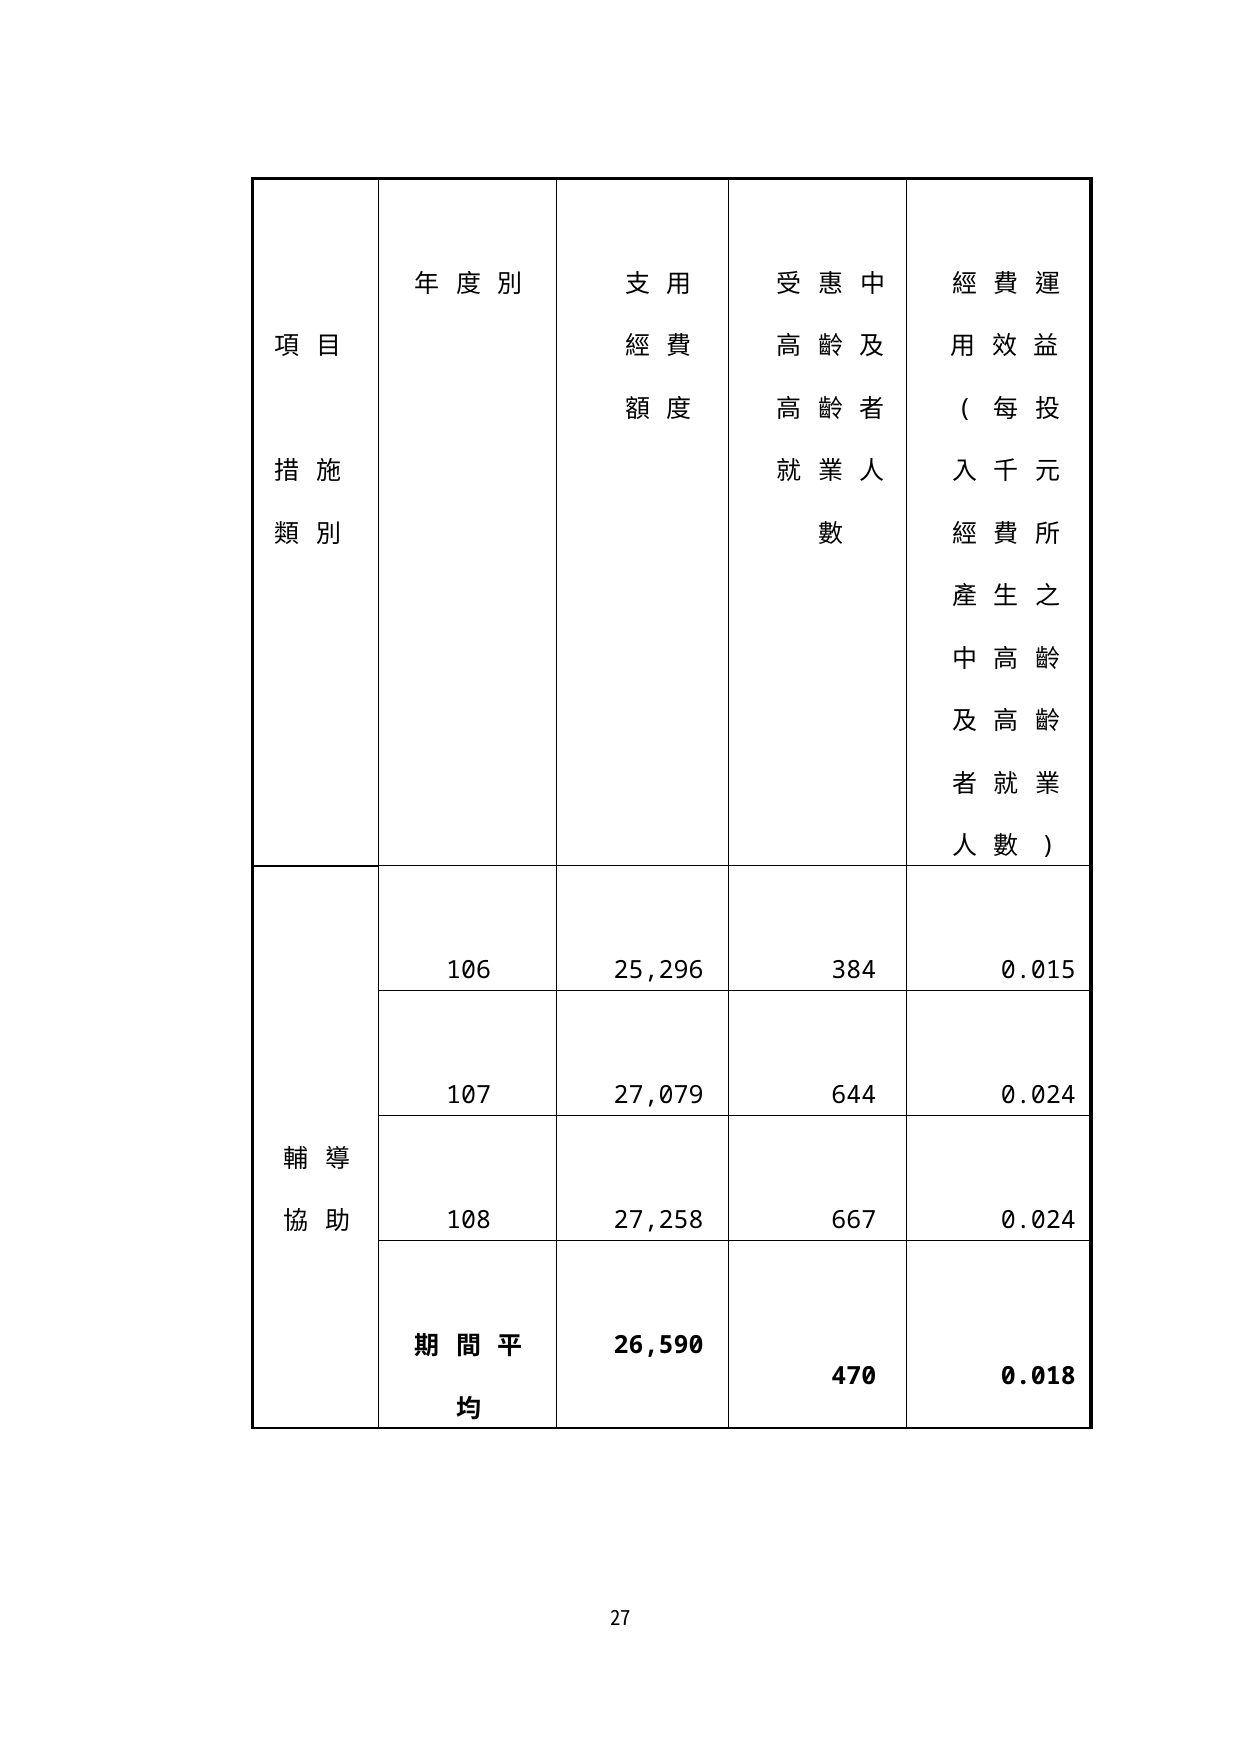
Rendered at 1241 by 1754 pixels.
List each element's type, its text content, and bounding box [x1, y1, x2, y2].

table_cell 27,079 [557, 991, 728, 1115]
table_cell 644 [729, 991, 906, 1115]
table_cell 25,296 [557, 866, 728, 990]
table_cell 0.018 [907, 1241, 1089, 1427]
table_cell 107 [379, 991, 556, 1115]
table_header 受惠中高齡及高齡者就業人數 [729, 180, 906, 865]
table_cell 667 [729, 1116, 906, 1240]
table_header 年度別 [379, 180, 556, 865]
table_cell 384 [729, 866, 906, 990]
table_header 項目 措施 類別 [254, 180, 378, 865]
table_cell 0.015 [907, 866, 1089, 990]
table_cell 27,258 [557, 1116, 728, 1240]
table_header 經費運用效益(每投入千元經費所產生之中高齡及高齡者就業人數) [907, 180, 1089, 865]
table_cell 輔導協助 [254, 867, 378, 1427]
table_cell 期間平均 [379, 1241, 556, 1427]
table_cell 0.024 [907, 991, 1089, 1115]
table_cell 108 [379, 1116, 556, 1240]
table_cell 106 [379, 866, 556, 990]
table_cell 470 [729, 1241, 906, 1427]
table_cell 26,590 [557, 1241, 728, 1427]
table_header 支用經費 額度 [557, 180, 728, 865]
table_cell 0.024 [907, 1116, 1089, 1240]
